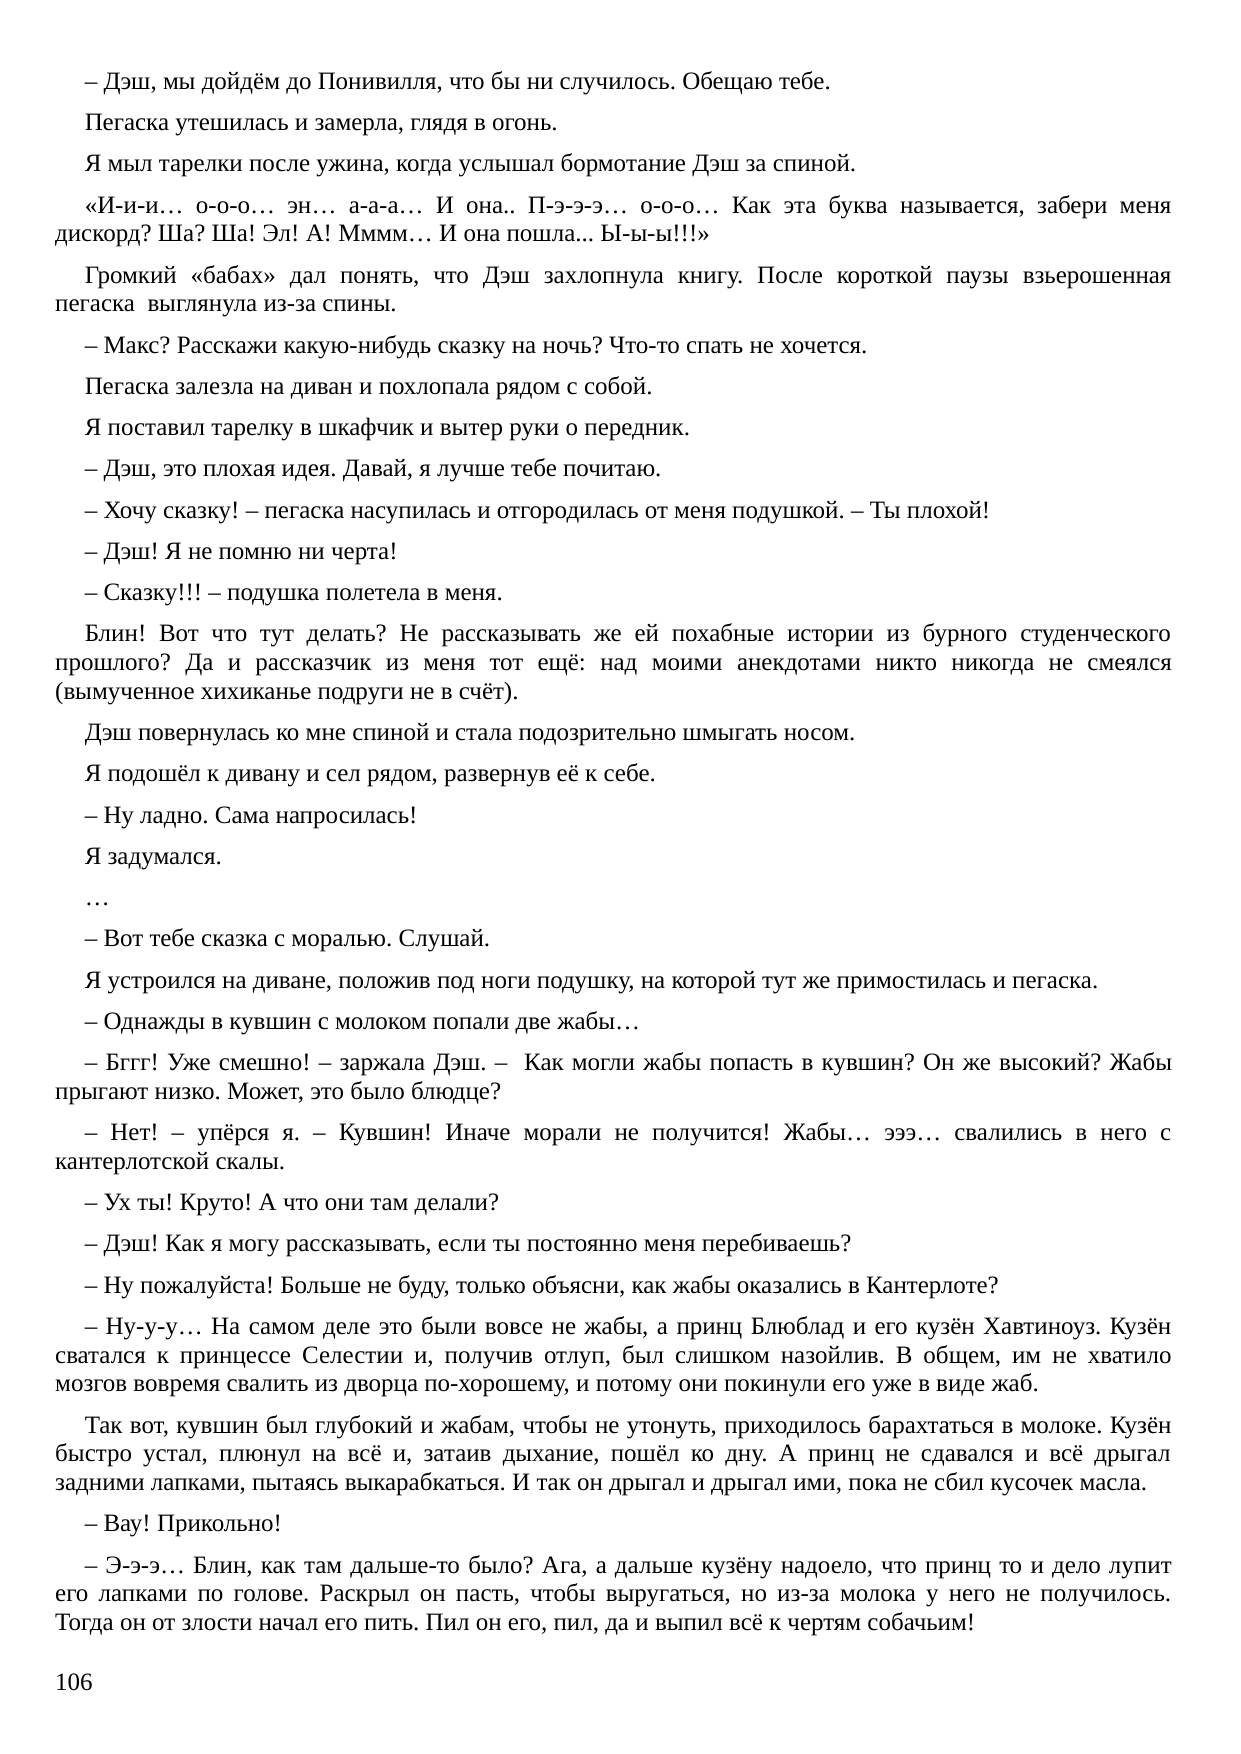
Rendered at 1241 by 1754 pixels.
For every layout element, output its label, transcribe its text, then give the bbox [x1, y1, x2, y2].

text Я задумался. [55, 841, 1173, 870]
text Я подошёл к дивану и сел рядом, развернув её к себе. [55, 758, 1173, 787]
text – Дэш, это плохая идея. Давай, я лучше тебе почитаю. [55, 453, 1173, 482]
text Так вот, кувшин был глубокий и жабам, чтобы не утонуть, приходилось барахтаться в молоке. Кузён быстро устал, плюнул на всё и, затаив дыхание, пошёл ко дну. А принц не сдавался и всё дрыгал задними лапками, пытаясь выкарабкаться. И так он дрыгал и дрыгал ими, пока не сбил кусочек масла. [55, 1410, 1173, 1496]
text Громкий «бабах» дал понять, что Дэш захлопнула книгу. После короткой паузы взьерошенная пегаска выглянула из-за спины. [55, 260, 1173, 317]
text – Дэш! Я не помню ни черта! [55, 536, 1173, 565]
text – Ну ладно. Сама напросилась! [55, 800, 1173, 828]
text – Хочу сказку! – пегаска насупилась и отгородилась от меня подушкой. – Ты плохой! [55, 495, 1173, 523]
text – Ну пожалуйста! Больше не буду, только объясни, как жабы оказались в Кантерлоте? [55, 1270, 1173, 1298]
text – Дэш, мы дойдём до Понивилля, что бы ни случилось. Обещаю тебе. [55, 66, 1173, 95]
text Дэш повернулась ко мне спиной и стала подозрительно шмыгать носом. [55, 717, 1173, 746]
text – Сказку!!! – подушка полетела в меня. [55, 577, 1173, 606]
text – Вау! Прикольно! [55, 1508, 1173, 1537]
text «И-и-и… о-о-о… эн… а-а-а… И она.. П-э-э-э… о-о-о… Как эта буква называется, забери меня дискорд? Ша? Ша! Эл! А! Мммм… И она пошла... Ы-ы-ы!!!» [55, 190, 1173, 247]
text – Нет! – упёрся я. – Кувшин! Иначе морали не получится! Жабы… эээ… свалились в него с кантерлотской скалы. [55, 1117, 1173, 1175]
text – Бггг! Уже смешно! – заржала Дэш. – Как могли жабы попасть в кувшин? Он же высокий? Жабы прыгают низко. Может, это было блюдце? [55, 1047, 1173, 1105]
text Блин! Вот что тут делать? Не рассказывать же ей похабные истории из бурного студенческого прошлого? Да и рассказчик из меня тот ещё: над моими анекдотами никто никогда не смеялся (вымученное хихиканье подруги не в счёт). [55, 618, 1173, 705]
text – Ух ты! Круто! А что они там делали? [55, 1187, 1173, 1216]
text Я поставил тарелку в шкафчик и вытер руки о передник. [55, 412, 1173, 441]
text Я мыл тарелки после ужина, когда услышал бормотание Дэш за спиной. [55, 148, 1173, 177]
text Я устроился на диване, положив под ноги подушку, на которой тут же примостилась и пегаска. [55, 965, 1173, 993]
text – Ну-у-у… На самом деле это были вовсе не жабы, а принц Блюблад и его кузён Хавтиноуз. Кузён сватался к принцессе Селестии и, получив отлуп, был слишком назойлив. В общем, им не хватило мозгов вовремя свалить из дворца по-хорошему, и потому они покинули его уже в виде жаб. [55, 1311, 1173, 1397]
text Пегаска утешилась и замерла, глядя в огонь. [55, 107, 1173, 136]
text – Макс? Расскажи какую-нибудь сказку на ночь? Что-то спать не хочется. [55, 330, 1173, 358]
text … [55, 882, 1173, 911]
text Пегаска залезла на диван и похлопала рядом с собой. [55, 371, 1173, 400]
text – Э-э-э… Блин, как там дальше-то было? Ага, а дальше кузёну надоело, что принц то и дело лупит его лапками по голове. Раскрыл он пасть, чтобы выругаться, но из-за молока у него не получилось. Тогда он от злости начал его пить. Пил он его, пил, да и выпил всё к чертям собачьим! [55, 1550, 1173, 1636]
text – Вот тебе сказка с моралью. Слушай. [55, 923, 1173, 952]
text – Дэш! Как я могу рассказывать, если ты постоянно меня перебиваешь? [55, 1228, 1173, 1257]
text – Однажды в кувшин с молоком попали две жабы… [55, 1006, 1173, 1035]
